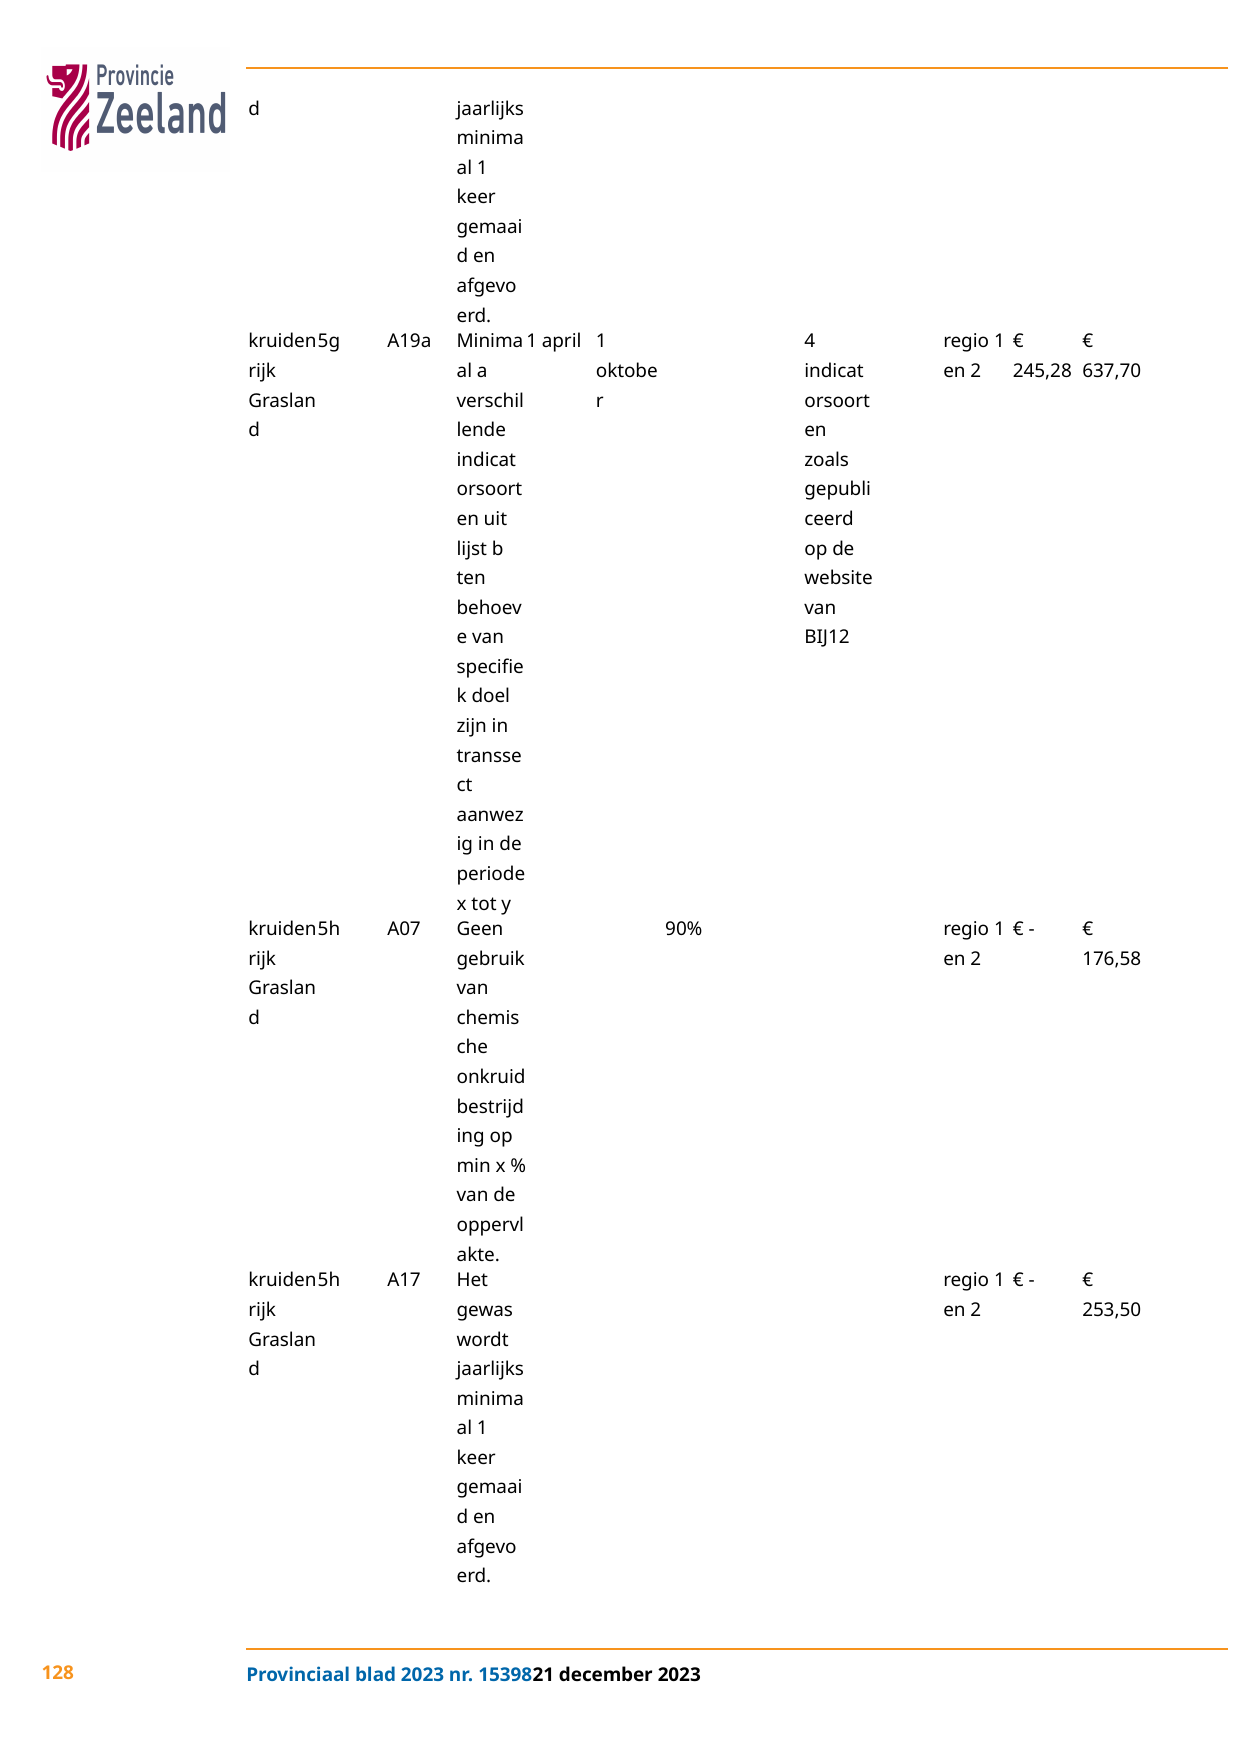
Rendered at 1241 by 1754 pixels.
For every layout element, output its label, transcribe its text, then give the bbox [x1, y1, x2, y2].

table_cell kruidenrijk Grasland [248, 328, 317, 915]
table_cell [1082, 95, 1152, 328]
table_cell 1 april [526, 328, 596, 915]
table_cell 90% [665, 915, 734, 1267]
table_cell [526, 915, 596, 1267]
table_cell Minimaal a verschillende indicatorsoorten uit lijst b ten behoeve van specifiek doel zijn in transsect aanwezig in de periode x tot y [456, 328, 526, 915]
table_cell regio 1 en 2 [943, 328, 1013, 915]
table_cell 5h [318, 915, 387, 1267]
table_cell [596, 1267, 665, 1588]
table_cell € 253,50 [1082, 1267, 1152, 1588]
table_cell [735, 915, 804, 1267]
table_cell 5g [318, 328, 387, 915]
table_cell [735, 95, 804, 328]
table_cell kruidenrijk Grasland [248, 1267, 317, 1588]
table_cell [735, 328, 804, 915]
table_cell [804, 95, 873, 328]
table_cell d [248, 95, 317, 328]
table_cell [665, 95, 734, 328]
table_cell regio 1 en 2 [943, 915, 1013, 1267]
table_cell [1013, 95, 1082, 328]
table_cell 1 oktober [596, 328, 665, 915]
table_cell [804, 915, 873, 1267]
picture [41, 47, 231, 172]
table_cell € 245,28 [1013, 328, 1082, 915]
table_cell A17 [387, 1267, 456, 1588]
table_cell € 637,70 [1082, 328, 1152, 915]
table_cell [874, 95, 943, 328]
table_cell [318, 95, 387, 328]
table_cell Geen gebruik van chemische onkruidbestrijding op min x % van de oppervlakte. [456, 915, 526, 1267]
table_cell [665, 1267, 734, 1588]
table_cell [387, 95, 456, 328]
table_cell € - [1013, 1267, 1082, 1588]
table_cell A07 [387, 915, 456, 1267]
table_cell 4 indicatorsoorten zoals gepubliceerd op de website van BIJ12 [804, 328, 873, 915]
table_cell [943, 95, 1013, 328]
table_cell Het gewas wordt jaarlijks minimaal 1 keer gemaaid en afgevoerd. [456, 1267, 526, 1588]
table_cell [874, 1267, 943, 1588]
table_cell [665, 328, 734, 915]
table_cell [804, 1267, 873, 1588]
table_cell kruidenrijk Grasland [248, 915, 317, 1267]
table_cell [874, 328, 943, 915]
table_cell [596, 95, 665, 328]
table_cell [735, 1267, 804, 1588]
table_cell regio 1 en 2 [943, 1267, 1013, 1588]
table_cell € 176,58 [1082, 915, 1152, 1267]
table_cell [526, 1267, 596, 1588]
table_cell [526, 95, 596, 328]
table_cell [874, 915, 943, 1267]
table_cell 5h [318, 1267, 387, 1588]
table_cell € - [1013, 915, 1082, 1267]
table_cell A19a [387, 328, 456, 915]
table_cell [596, 915, 665, 1267]
table_cell jaarlijks minimaal 1 keer gemaaid en afgevoerd. [456, 95, 526, 328]
